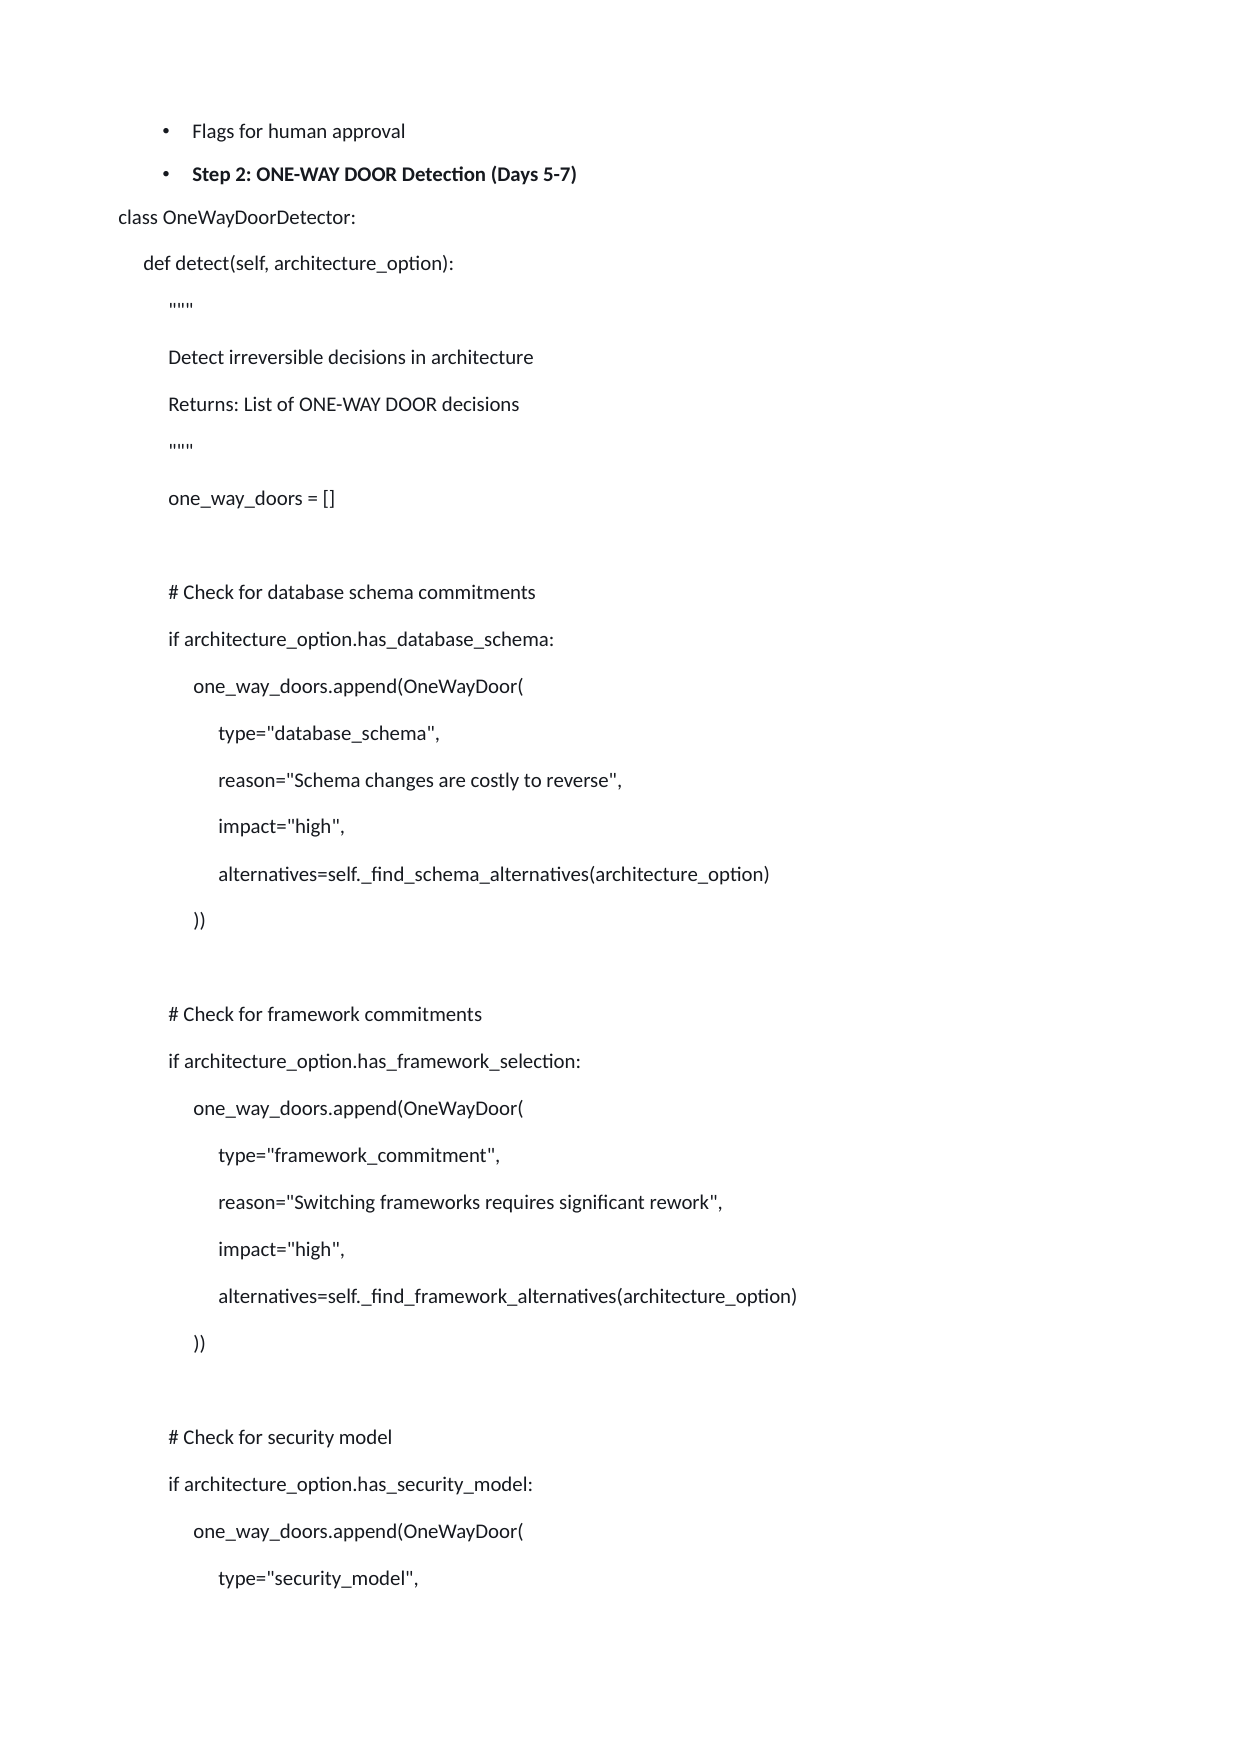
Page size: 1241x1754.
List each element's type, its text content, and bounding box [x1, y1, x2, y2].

text if architecture_option.has_security_model: [118, 1468, 1122, 1497]
list Flags for human approval [162, 118, 1122, 143]
text alternatives=self._find_schema_alternatives(architecture_option) [118, 858, 1122, 886]
text """ [118, 294, 1122, 323]
text if architecture_option.has_database_schema: [118, 623, 1122, 651]
text class OneWayDoorDetector: [118, 204, 1122, 229]
text type="framework_commitment", [118, 1139, 1122, 1168]
text )) [118, 904, 1122, 933]
text # Check for security model [118, 1421, 1122, 1450]
text impact="high", [118, 811, 1122, 839]
text # Check for framework commitments [118, 998, 1122, 1027]
text one_way_doors.append(OneWayDoor( [118, 1092, 1122, 1121]
text # Check for database schema commitments [118, 576, 1122, 604]
list Step 2: ONE-WAY DOOR Detection (Days 5-7) [162, 161, 1122, 186]
text reason="Switching frameworks requires significant rework", [118, 1186, 1122, 1215]
text one_way_doors = [] [118, 482, 1122, 511]
text reason="Schema changes are costly to reverse", [118, 764, 1122, 792]
text )) [118, 1327, 1122, 1356]
text one_way_doors.append(OneWayDoor( [118, 670, 1122, 698]
text Detect irreversible decisions in architecture [118, 341, 1122, 369]
text """ [118, 435, 1122, 463]
text impact="high", [118, 1233, 1122, 1262]
text type="database_schema", [118, 717, 1122, 745]
text if architecture_option.has_framework_selection: [118, 1046, 1122, 1074]
text one_way_doors.append(OneWayDoor( [118, 1515, 1122, 1544]
text def detect(self, architecture_option): [118, 247, 1122, 276]
text type="security_model", [118, 1562, 1122, 1591]
text alternatives=self._find_framework_alternatives(architecture_option) [118, 1280, 1122, 1309]
text Returns: List of ONE-WAY DOOR decisions [118, 388, 1122, 417]
